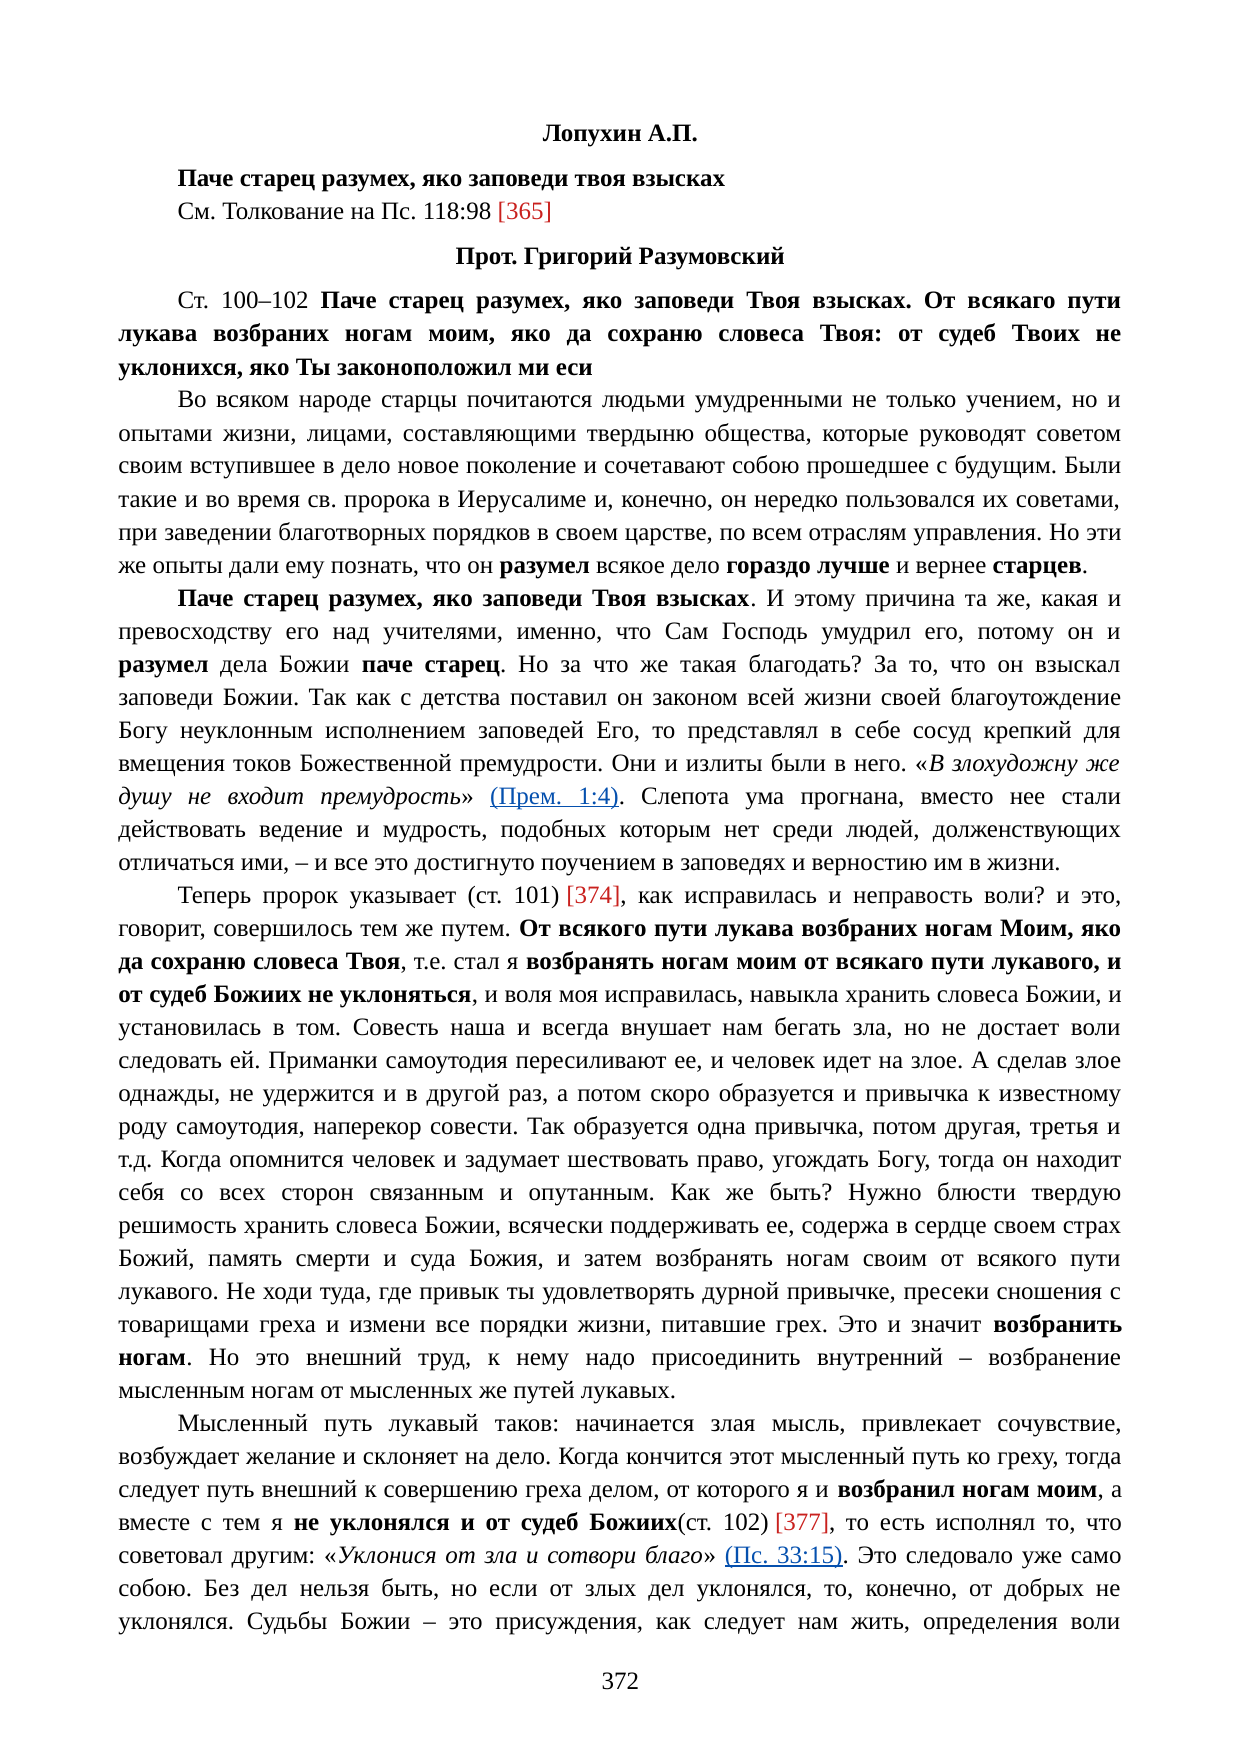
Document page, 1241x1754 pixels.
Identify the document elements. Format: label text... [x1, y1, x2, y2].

subtitle Лопухин А.П. [118, 118, 1122, 147]
text Мысленный путь лукавый таков: начинается злая мысль, привлекает сочувствие, возбуждает желание и склоняет на дело. Когда кончится этот мысленный путь ко греху, тогда следует путь внешний к совершению греха делом, от которого я и возбранил ногам моим, а вместе с тем я не уклонялся и от судеб Божиих(ст. 102) [377], то есть исполнял то, что советовал другим: «Уклонися от зла и сотвори благо» (Пс. 33:15). Это следовало уже само собою. Без дел нельзя быть, но если от злых дел уклонялся, то, конечно, от добрых не уклонялся. Судьбы Божии – это присуждения, как следует нам жить, определения воли [118, 1408, 1122, 1635]
text Теперь пророк указывает (ст. 101) [374], как исправилась и неправость воли? и это, говорит, совершилось тем же путем. От всякого пути лукава возбраних ногам Моим, яко да сохраню словеса Твоя, т.е. стал я возбранять ногам моим от всякаго пути лукавого, и от судеб Божиих не уклоняться, и воля моя исправилась, навыкла хранить словеса Божии, и установилась в том. Совесть наша и всегда внушает нам бегать зла, но не достает воли следовать ей. Приманки самоутодия пересиливают ее, и человек идет на злое. А сделав злое однажды, не удержится и в другой раз, а потом скоро образуется и привычка к известному роду самоутодия, наперекор совести. Так образуется одна привычка, потом другая, третья и т.д. Когда опомнится человек и задумает шествовать право, угождать Богу, тогда он находит себя со всех сторон связанным и опутанным. Как же быть? Нужно блюсти твердую решимость хранить словеса Божии, всячески поддерживать ее, содержа в сердце своем страх Божий, память смерти и суда Божия, и затем возбранять ногам своим от всякого пути лукавого. Не ходи туда, где привык ты удовлетворять дурной привычке, пресеки сношения с товарищами греха и измени все порядки жизни, питавшие грех. Это и значит возбранить ногам. Но это внешний труд, к нему надо присоединить внутренний – возбранение мысленным ногам от мысленных же путей лукавых. [118, 880, 1122, 1404]
text Паче старец разумех, яко заповеди Твоя взысках. И этому причина та же, какая и превосходству его над учителями, именно, что Сам Господь умудрил его, потому он и разумел дела Божии паче старец. Но за что же такая благодать? За то, что он взыскал заповеди Божии. Так как с детства поставил он законом всей жизни своей благоутождение Богу неуклонным исполнением заповедей Его, то представлял в себе сосуд крепкий для вмещения токов Божественной премудрости. Они и излиты были в него. «В злохудожну же душу не входит премудрость» (Прем. 1:4). Слепота ума прогнана, вместо нее стали действовать ведение и мудрость, подобных которым нет среди людей, долженствующих отличаться ими, – и все это достигнуто поучением в заповедях и верностию им в жизни. [118, 583, 1122, 876]
text Паче старец разумех, яко заповеди твоя взысках [118, 163, 1122, 192]
text Во всяком народе старцы почитаются людьми умудренными не только учением, но и опытами жизни, лицами, составляющими твердыню общества, которые руководят советом своим вступившее в дело новое поколение и сочетавают собою прошедшее с будущим. Были такие и во время св. пророка в Иерусалиме и, конечно, он нередко пользовался их советами, при заведении благотворных порядков в своем царстве, по всем отраслям управления. Но эти же опыты дали ему познать, что oн разумел всякое дело гораздо лучше и вернее старцев. [118, 384, 1122, 578]
subtitle Прот. Григорий Разумовский [118, 241, 1122, 269]
text См. Толкование на Пс. 118:98 [365] [118, 196, 1122, 225]
text Ст. 100–102 Паче старец разумех, яко заповеди Твоя взысках. От всякаго пути лукава возбраних ногам моим, яко да сохраню словеса Твоя: от судеб Твоих не уклонихся, яко Ты законоположил ми еси [118, 286, 1122, 380]
